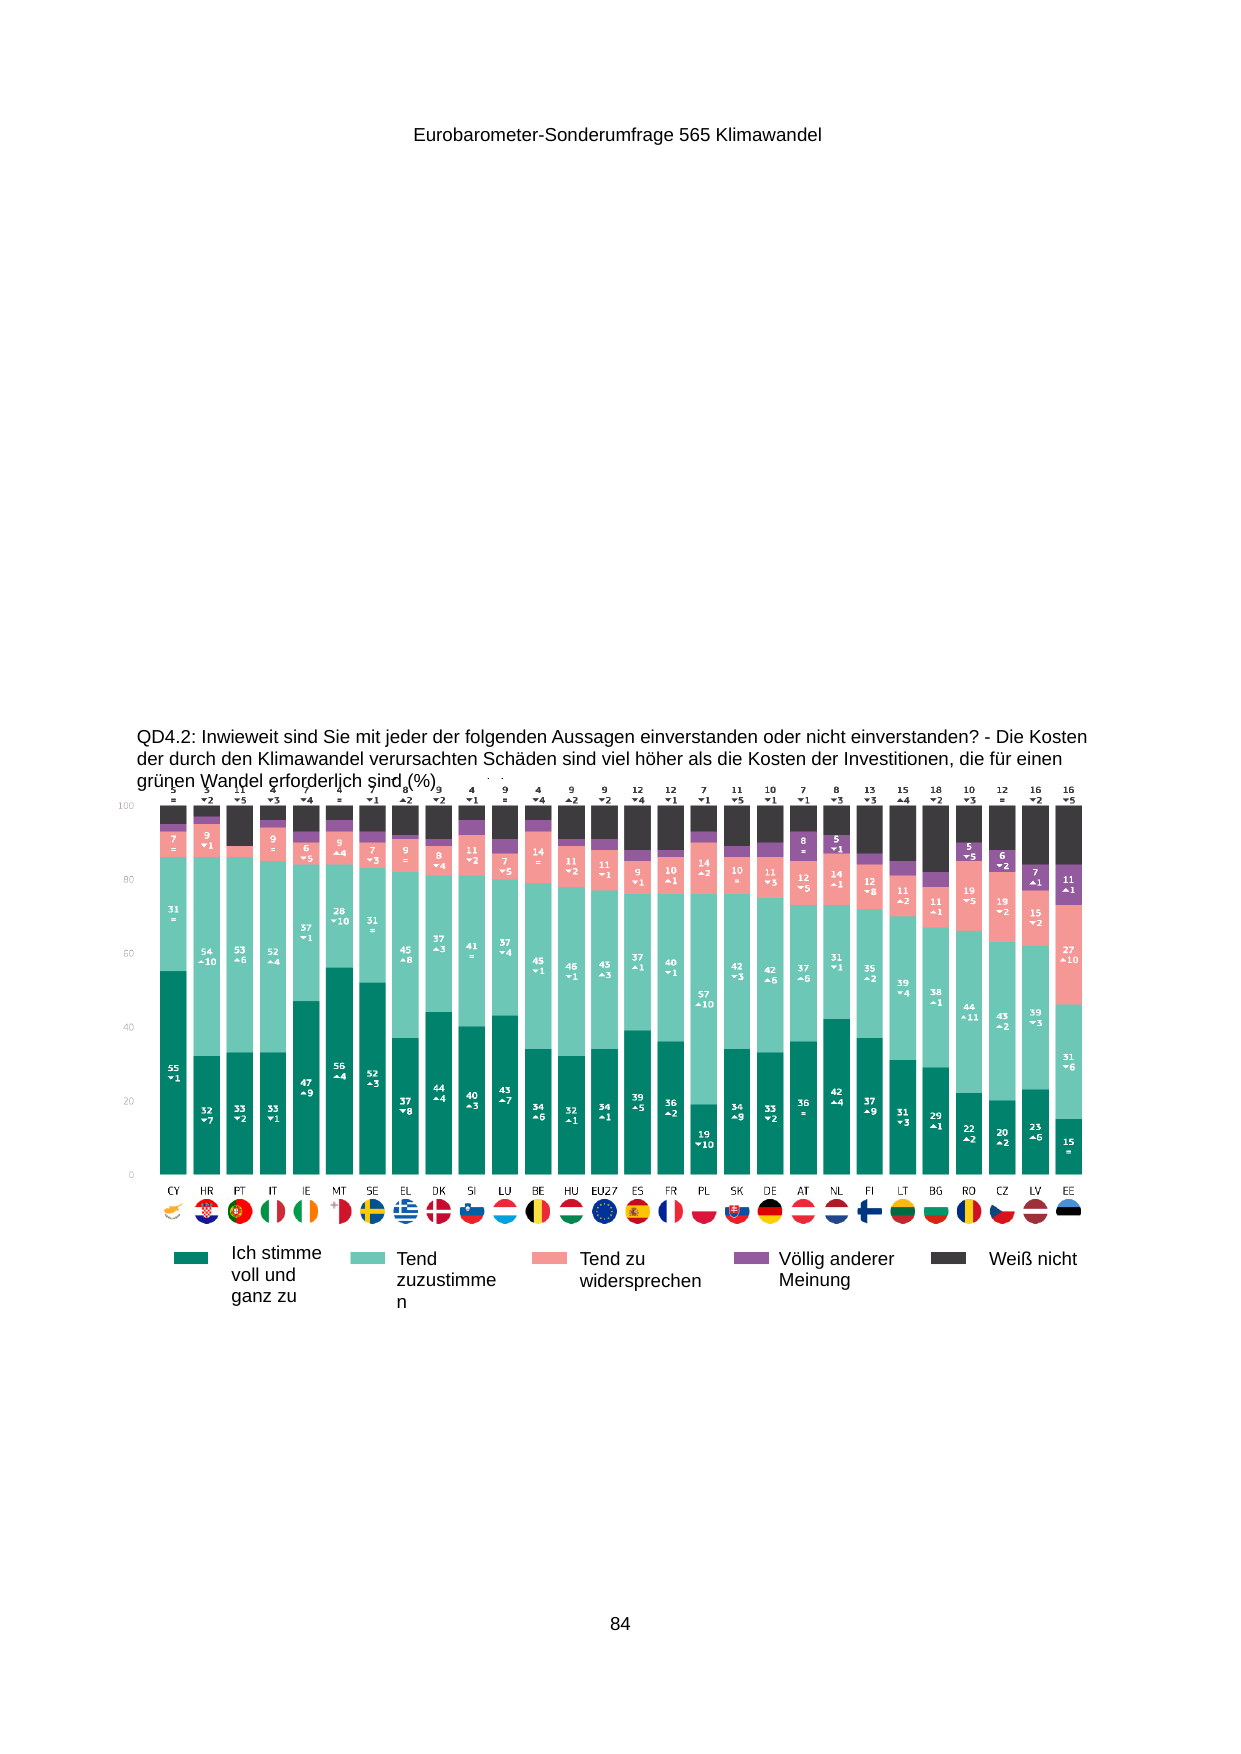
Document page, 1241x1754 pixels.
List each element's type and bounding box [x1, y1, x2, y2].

picture [163, 1235, 973, 1278]
picture [293, 778, 298, 786]
picture [110, 778, 1097, 1231]
